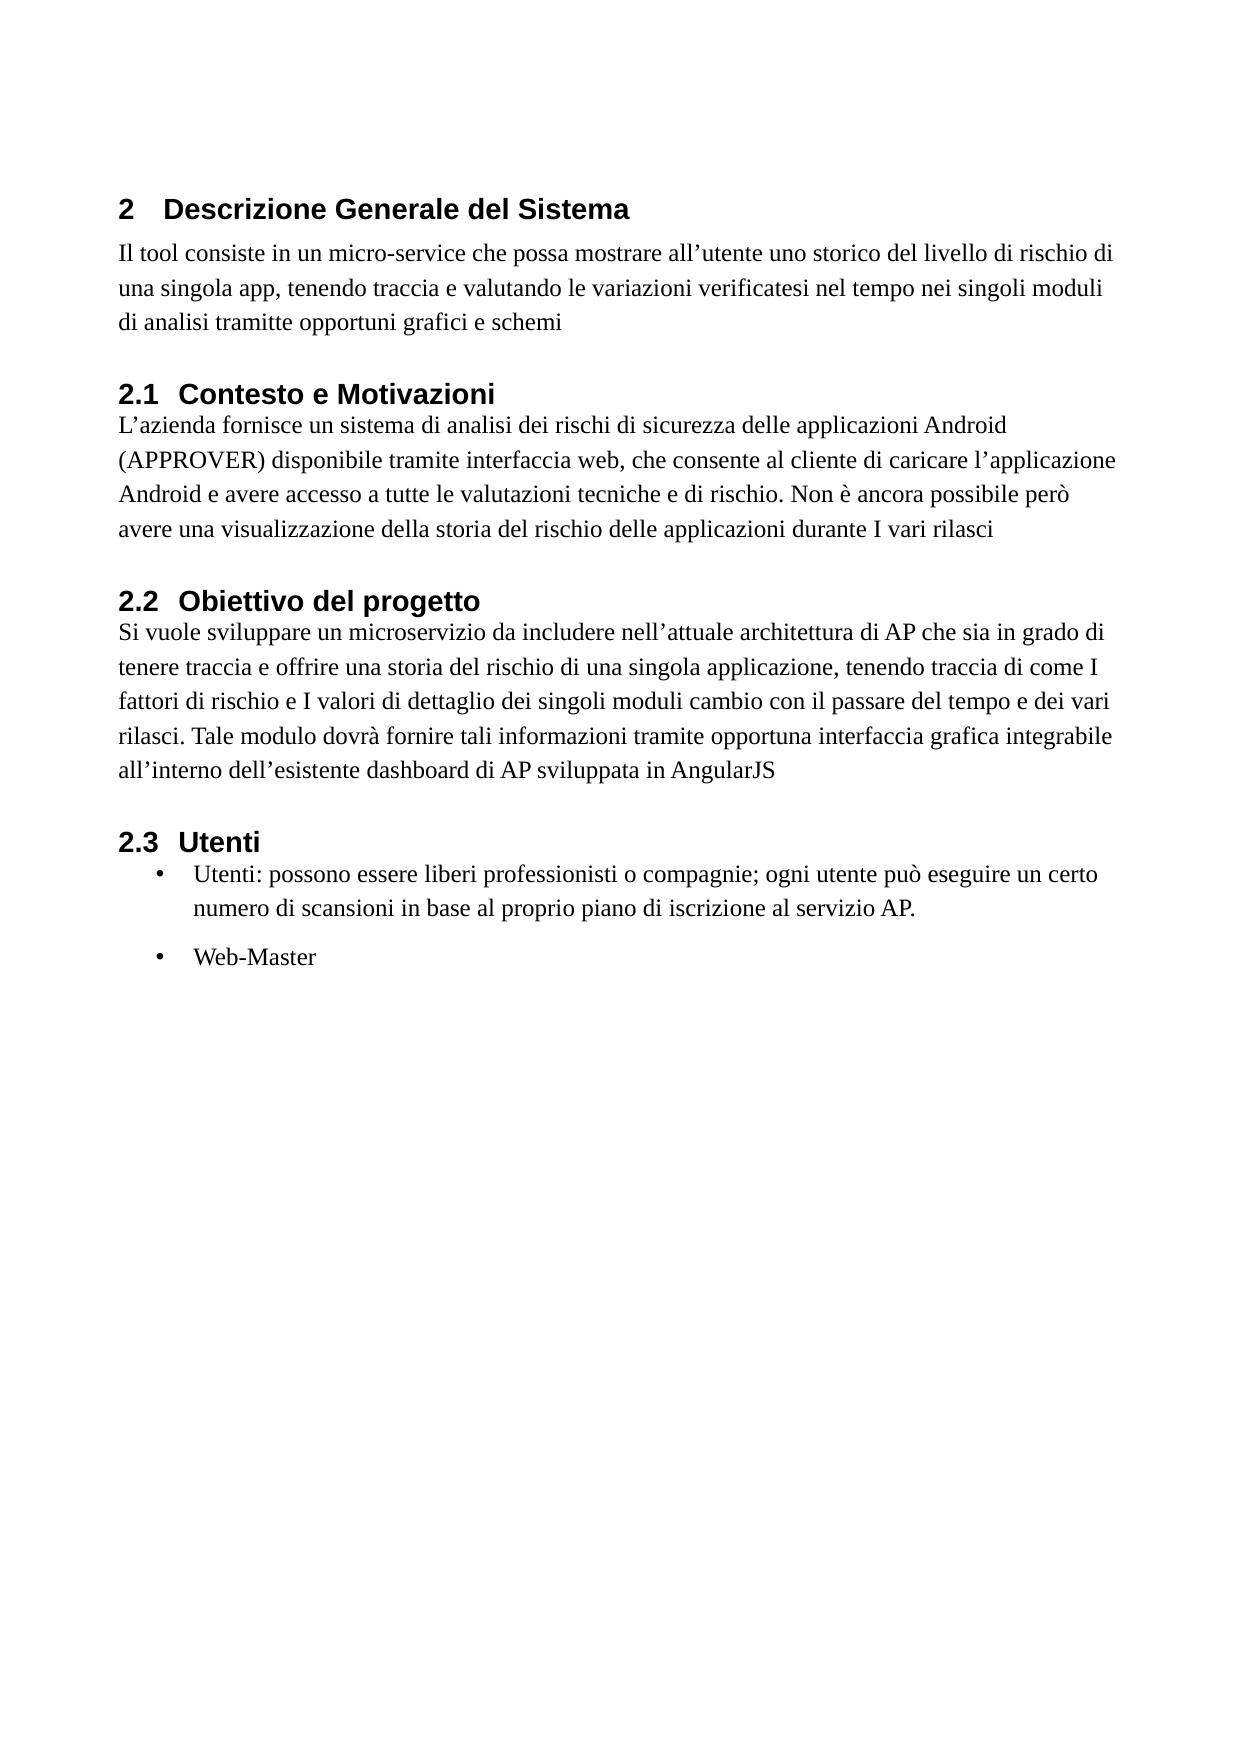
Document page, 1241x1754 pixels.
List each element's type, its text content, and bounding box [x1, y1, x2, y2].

text Il tool consiste in un micro-service che possa mostrare all’utente uno storico del livello di rischio di una singola app, tenendo traccia e valutando le variazioni verificatesi nel tempo nei singoli moduli di analisi tramitte opportuni grafici e schemi [118, 238, 1122, 336]
text Si vuole sviluppare un microservizio da includere nell’attuale architettura di AP che sia in grado di tenere traccia e offrire una storia del rischio di una singola applicazione, tenendo traccia di come I fattori di rischio e I valori di dettaglio dei singoli moduli cambio con il passare del tempo e dei vari rilasci. Tale modulo dovrà fornire tali informazioni tramite opportuna interfaccia grafica integrabile all’interno dell’esistente dashboard di AP sviluppata in AngularJS [118, 617, 1122, 784]
list Utenti: possono essere liberi professionisti o compagnie; ogni utente può eseguire un certo numero di scansioni in base al proprio piano di iscrizione al servizio AP. [156, 859, 1122, 922]
subtitle Utenti [118, 825, 1122, 859]
text L’azienda fornisce un sistema di analisi dei rischi di sicurezza delle applicazioni Android (APPROVER) disponibile tramite interfaccia web, che consente al cliente di caricare l’applicazione Android e avere accesso a tutte le valutazioni tecniche e di rischio. Non è ancora possibile però avere una visualizzazione della storia del rischio delle applicazioni durante I vari rilasci [118, 411, 1122, 543]
subtitle Descrizione Generale del Sistema [118, 192, 1122, 226]
subtitle Contesto e Motivazioni [118, 377, 1122, 411]
subtitle Obiettivo del progetto [118, 584, 1122, 617]
list Web-Master [156, 942, 1122, 971]
